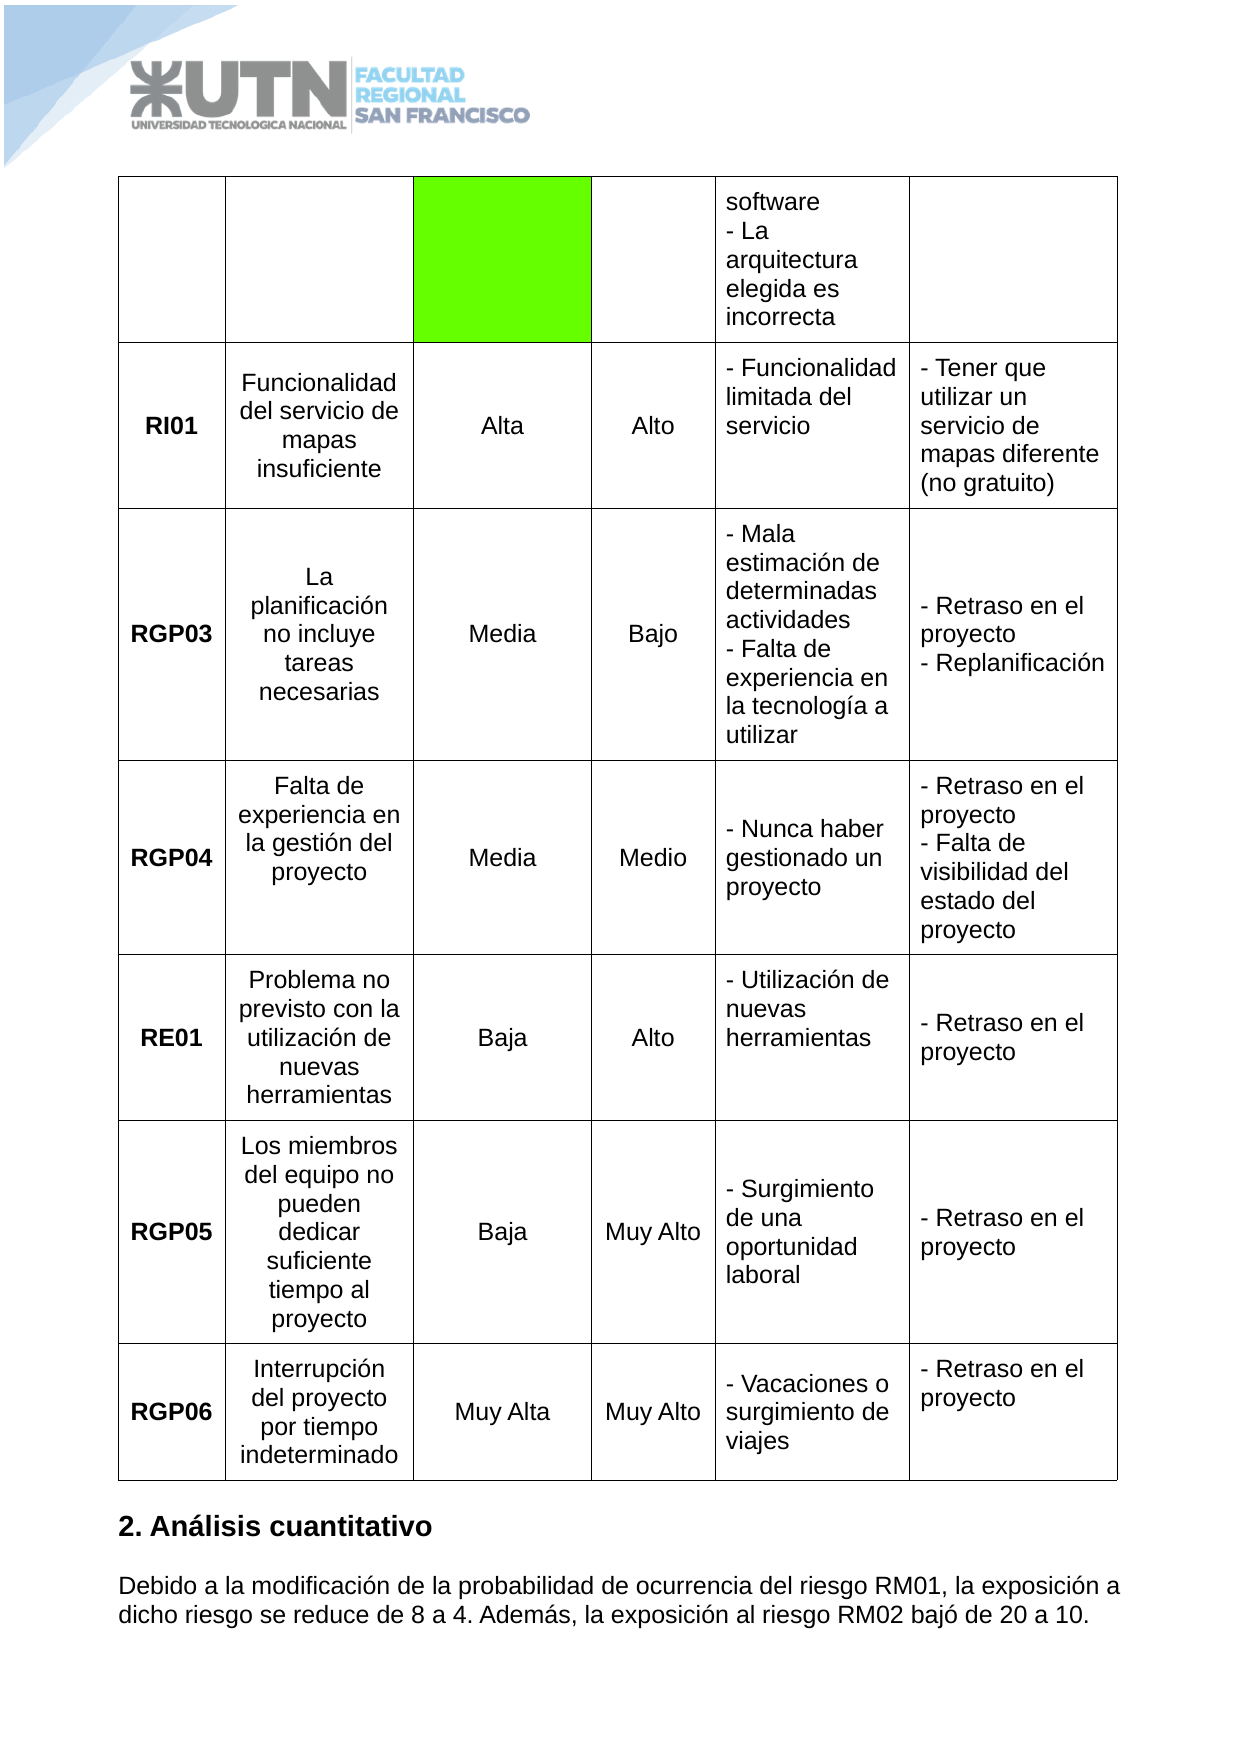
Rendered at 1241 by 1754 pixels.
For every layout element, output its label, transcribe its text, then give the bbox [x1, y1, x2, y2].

table_cell RGP05 [119, 1121, 225, 1343]
table_cell - Retraso en el proyecto [910, 1344, 1117, 1480]
table_cell Los miembros del equipo no pueden dedicar suficiente tiempo al proyecto [226, 1121, 413, 1343]
table_cell - Retraso en el proyecto [910, 1121, 1117, 1343]
table_cell - Tener que utilizar un servicio de mapas diferente (no gratuito) [910, 343, 1117, 508]
table_cell [592, 177, 715, 342]
text Debido a la modificación de la probabilidad de ocurrencia del riesgo RM01, la exposición a dicho riesgo se reduce de 8 a 4. Además, la exposición al riesgo RM02 bajó de 20 a 10. [118, 1571, 1122, 1629]
table_cell [910, 177, 1117, 342]
table_cell - Vacaciones o surgimiento de viajes [716, 1344, 909, 1480]
table_cell - Mala estimación de determinadas actividades - Falta de experiencia en la tecnología a utilizar [716, 509, 909, 760]
table_cell Alta [414, 343, 591, 508]
table_cell RI01 [119, 343, 225, 508]
table_cell Muy Alto [592, 1121, 715, 1343]
table_cell - Utilización de nuevas herramientas [716, 955, 909, 1120]
table_cell - Retraso en el proyecto - Falta de visibilidad del estado del proyecto [910, 761, 1117, 954]
table_cell Alto [592, 343, 715, 508]
table_cell Interrupción del proyecto por tiempo indeterminado [226, 1344, 413, 1480]
table_cell Baja [414, 1121, 591, 1343]
table_cell La planificación no incluye tareas necesarias [226, 509, 413, 760]
table_cell Problema no previsto con la utilización de nuevas herramientas [226, 955, 413, 1120]
table_cell Media [414, 509, 591, 760]
table_cell [414, 177, 591, 342]
table_cell - Funcionalidad limitada del servicio [716, 343, 909, 508]
table_cell RGP06 [119, 1344, 225, 1480]
picture [3, 5, 532, 169]
table_cell - Surgimiento de una oportunidad laboral [716, 1121, 909, 1343]
table_cell - Retraso en el proyecto - Replanificación [910, 509, 1117, 760]
table_cell Falta de experiencia en la gestión del proyecto [226, 761, 413, 954]
table_cell RE01 [119, 955, 225, 1120]
table_cell [119, 177, 225, 342]
table_cell [226, 177, 413, 342]
table_cell Bajo [592, 509, 715, 760]
table_cell Medio [592, 761, 715, 954]
table_cell - Nunca haber gestionado un proyecto [716, 761, 909, 954]
table_cell software - La arquitectura elegida es incorrecta [716, 177, 909, 342]
table_cell Muy Alto [592, 1344, 715, 1480]
table_cell RGP03 [119, 509, 225, 760]
table_cell - Retraso en el proyecto [910, 955, 1117, 1120]
table_cell RGP04 [119, 761, 225, 954]
table_cell Baja [414, 955, 591, 1120]
table_cell Funcionalidad del servicio de mapas insuficiente [226, 343, 413, 508]
table_cell Muy Alta [414, 1344, 591, 1480]
table_cell Media [414, 761, 591, 954]
text 2. Análisis cuantitativo [118, 1509, 1122, 1543]
table_cell Alto [592, 955, 715, 1120]
